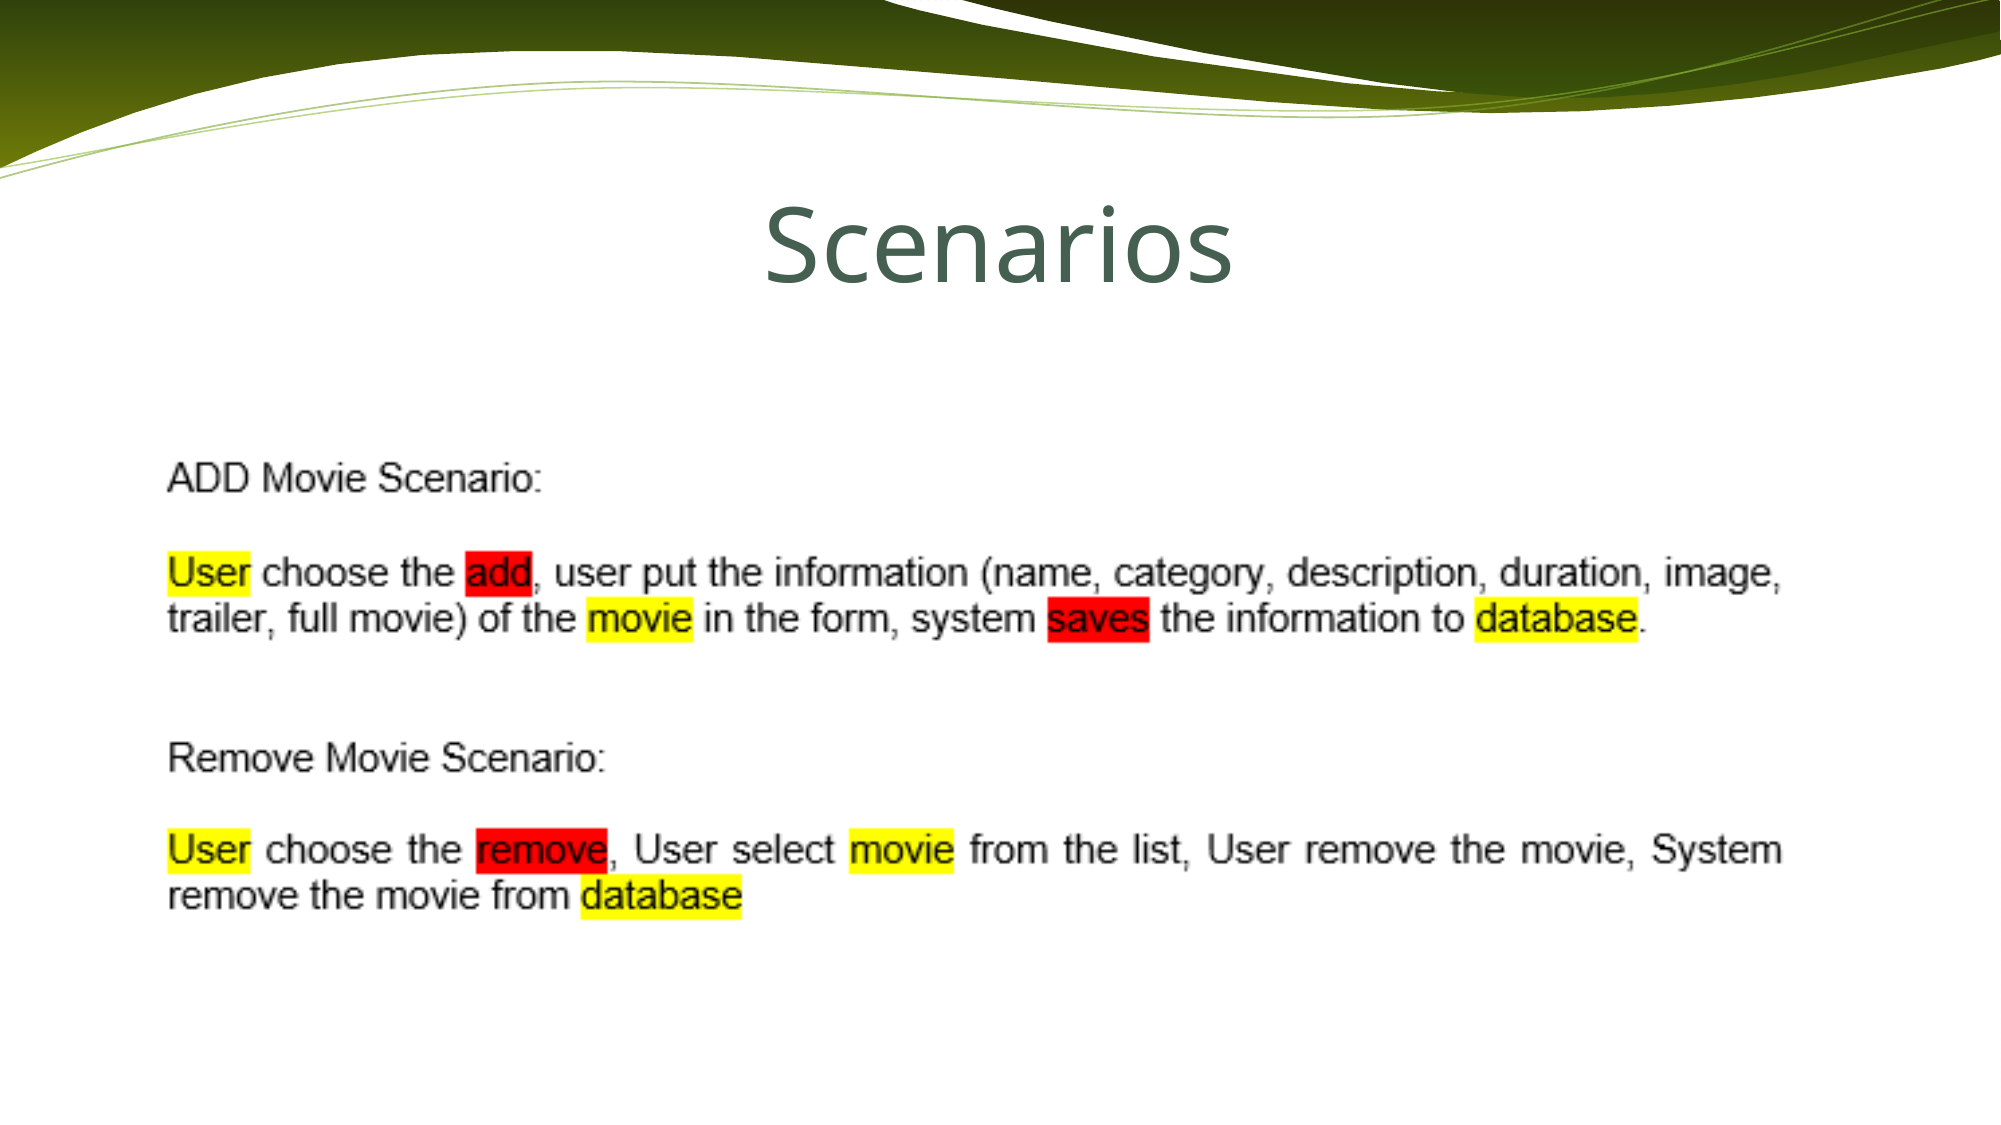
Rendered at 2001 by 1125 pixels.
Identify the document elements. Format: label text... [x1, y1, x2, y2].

title Scenarios [99, 115, 1900, 304]
picture [136, 439, 1808, 969]
